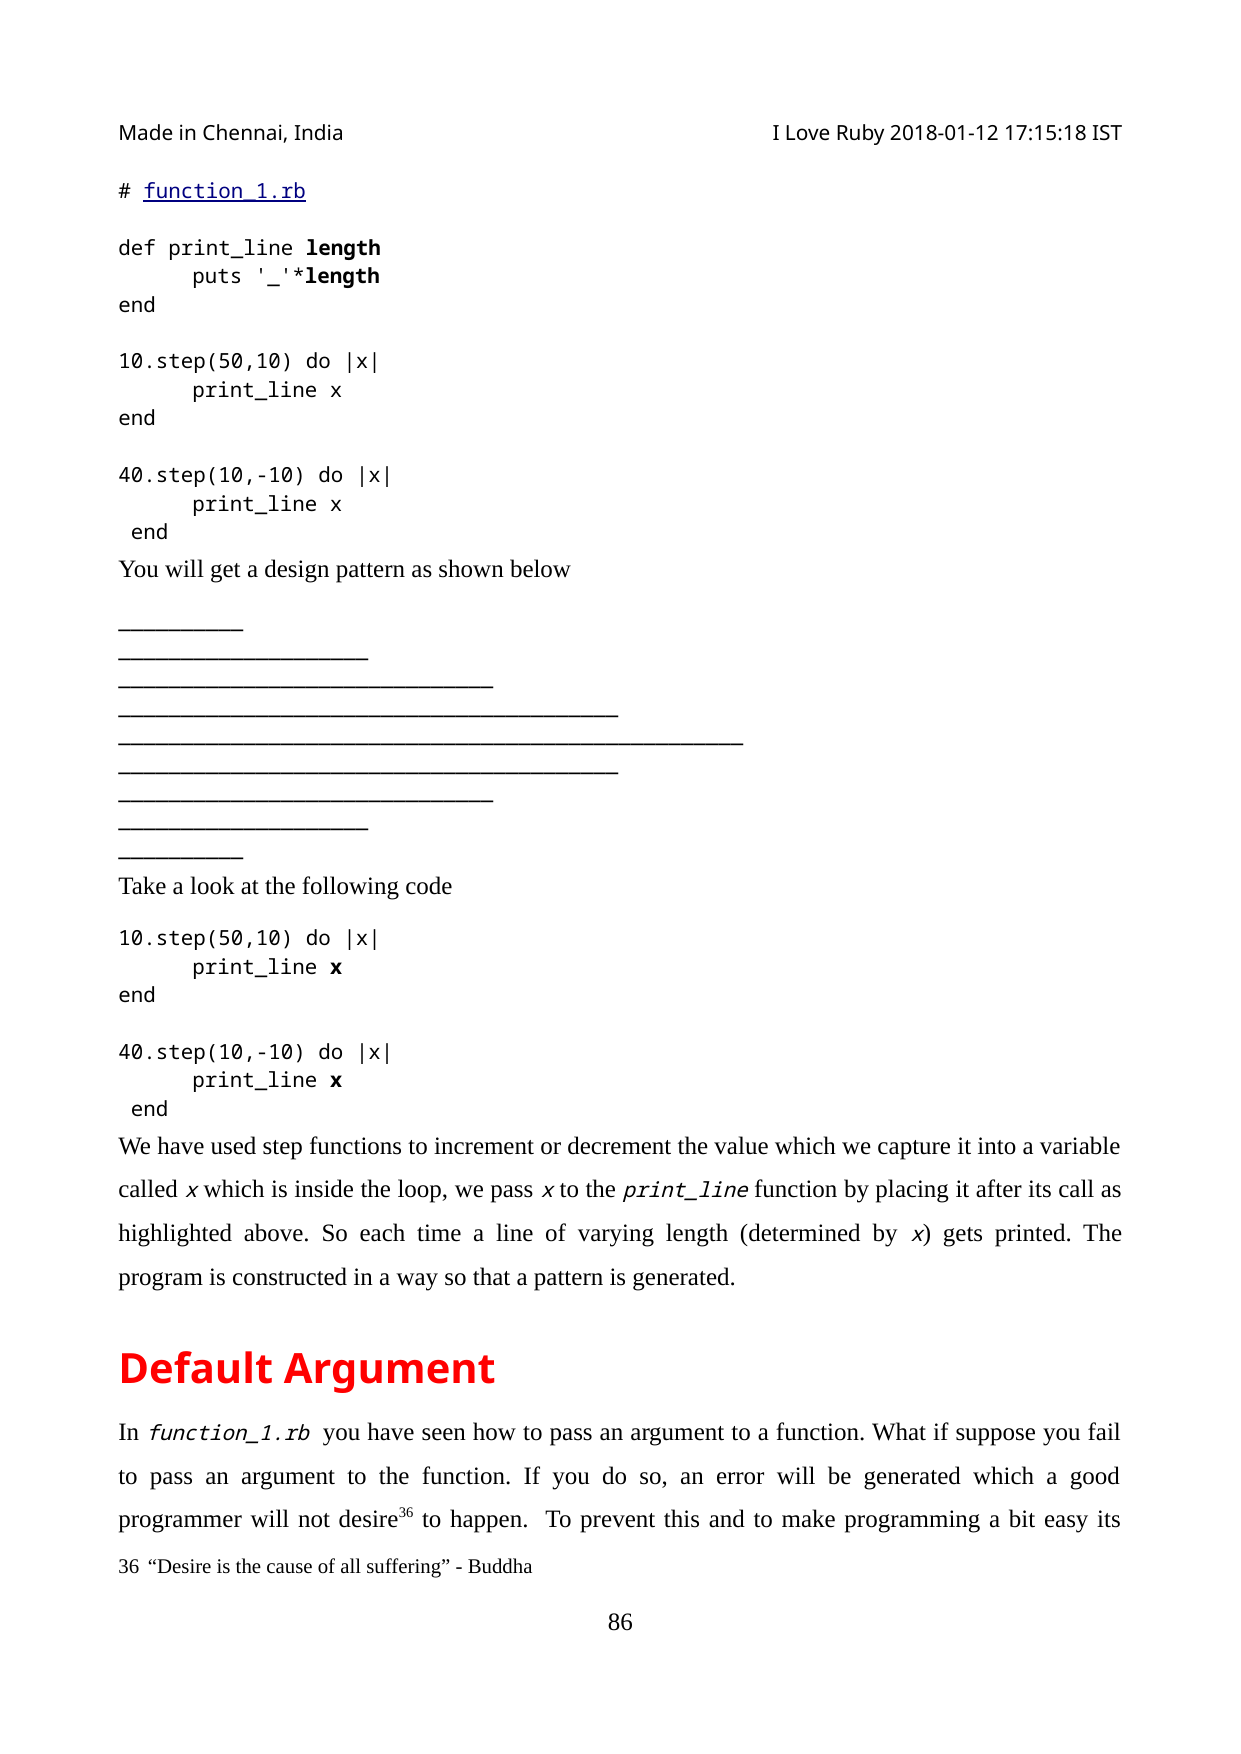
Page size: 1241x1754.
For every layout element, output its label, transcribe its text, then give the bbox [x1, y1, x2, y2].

text ______________________________ [118, 663, 1122, 692]
text print_line x [118, 375, 1122, 403]
text end [118, 980, 1122, 1009]
text Take a look at the following code [118, 871, 1122, 900]
text ____________________ [118, 635, 1122, 663]
text In function_1.rb you have seen how to pass an argument to a function. What if suppose you fail to pass an argument to the function. If you do so, an error will be generated which a good programmer will not desire to happen. To prevent this and to make programming a bit easy its [118, 1417, 1122, 1533]
text You will get a design pattern as shown below [118, 554, 1122, 583]
text We have used step functions to increment or decrement the value which we capture it into a variable called x which is inside the loop, we pass x to the print_line function by placing it after its call as highlighted above. So each time a line of varying length (determined by x) gets printed. The program is constructed in a way so that a pattern is generated. [118, 1131, 1122, 1291]
text 10.step(50,10) do |x| [118, 347, 1122, 375]
text ______________________________ [118, 777, 1122, 806]
text puts '_'*length [118, 261, 1122, 290]
text ____________________ [118, 806, 1122, 834]
text __________________________________________________ [118, 720, 1122, 749]
text “Desire is the cause of all suffering” - Buddha [118, 1553, 1122, 1578]
text def print_line length [118, 233, 1122, 261]
text end [118, 517, 1122, 546]
subtitle Default Argument [118, 1339, 1122, 1396]
text ________________________________________ [118, 692, 1122, 720]
text end [118, 290, 1122, 318]
text end [118, 403, 1122, 432]
text print_line x [118, 1066, 1122, 1094]
text end [118, 1094, 1122, 1122]
text __________ [118, 834, 1122, 862]
text 40.step(10,-10) do |x| [118, 460, 1122, 489]
text # function_1.rb [118, 176, 1122, 204]
text print_line x [118, 952, 1122, 980]
text 10.step(50,10) do |x| [118, 923, 1122, 952]
text __________ [118, 607, 1122, 635]
text ________________________________________ [118, 749, 1122, 777]
text 40.step(10,-10) do |x| [118, 1037, 1122, 1066]
text print_line x [118, 489, 1122, 517]
